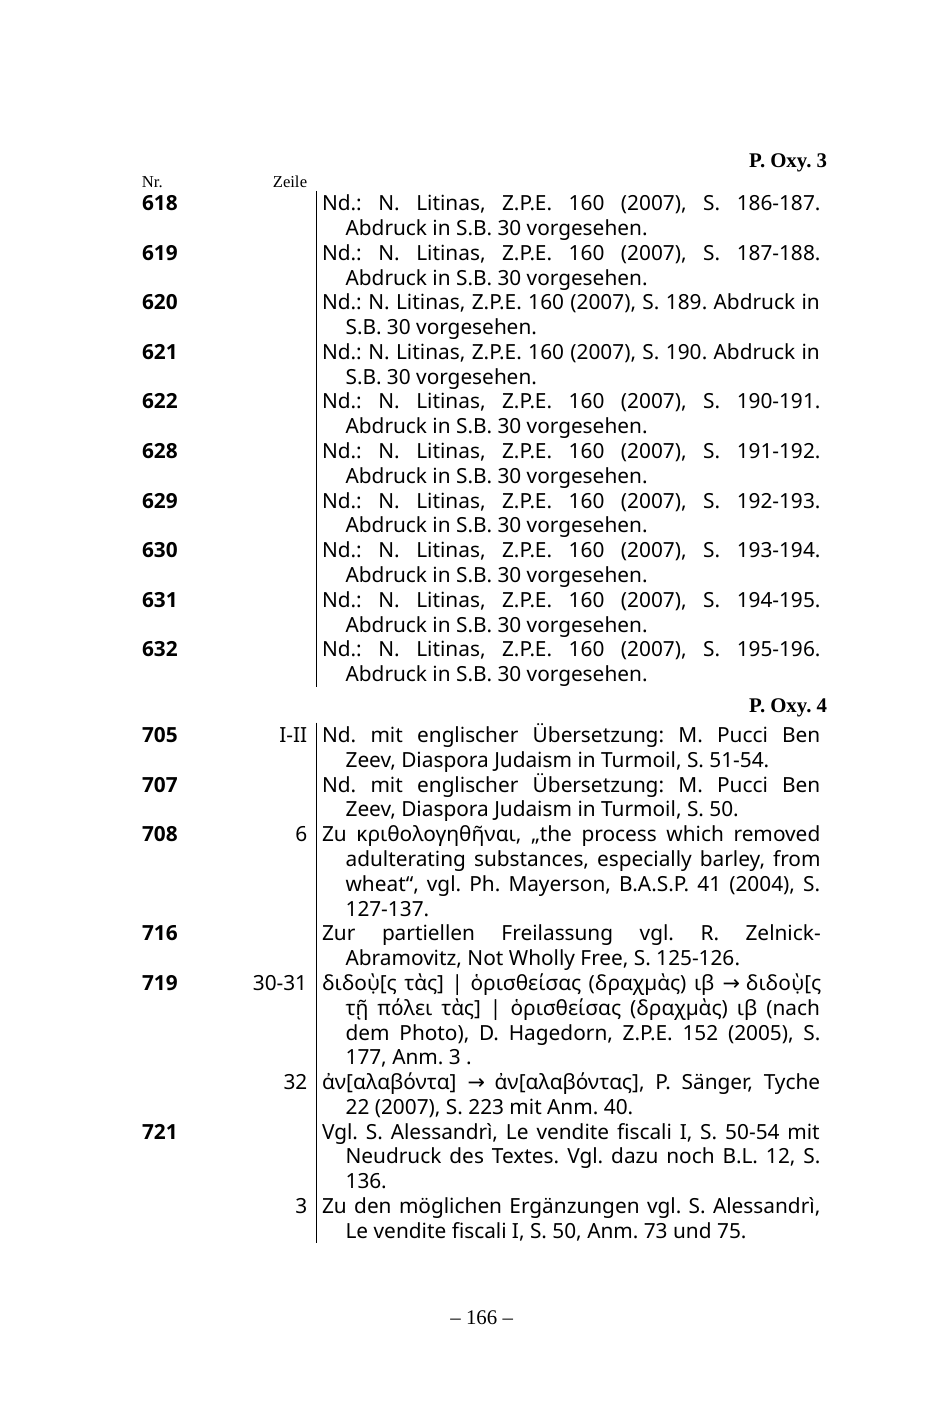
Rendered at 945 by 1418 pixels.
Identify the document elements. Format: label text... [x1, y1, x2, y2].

table_cell 618 [136, 191, 316, 240]
table_cell Nd. mit englischer Übersetzung: M. Pucci Ben Zeev, Diaspora Judaism in Turmoil, S. 50. [317, 772, 827, 822]
table_cell 6 [224, 822, 316, 921]
table_cell 629 [136, 488, 316, 538]
table_cell Zu κριθολογηθῆναι, „the process which removed adulterating substances, especially barley, from wheat“, vgl. Ph. Mayerson, B.A.S.P. 41 (2004), S. 127-137. [317, 822, 827, 921]
subtitle P. Oxy. 4 [136, 693, 827, 717]
table_cell Nd.: N. Litinas, Z.P.E. 160 (2007), S. 189. Abdruck in S.B. 30 vorgesehen. [317, 290, 827, 339]
table_cell 716 [136, 921, 316, 971]
table_header Nd. mit englischer Übersetzung: M. Pucci Ben Zeev, Diaspora Judaism in Turmoil, S. 51-54. [317, 723, 827, 772]
table_cell Nd.: N. Litinas, Z.P.E. 160 (2007), S. 191-192. Abdruck in S.B. 30 vorgesehen. [317, 439, 827, 488]
table_cell Nd.: N. Litinas, Z.P.E. 160 (2007), S. 195-196. Abdruck in S.B. 30 vorgesehen. [317, 637, 827, 687]
table_cell 32 [224, 1070, 316, 1119]
table_cell 620 [136, 290, 316, 339]
table_cell 631 [136, 588, 316, 637]
table_cell Nd.: N. Litinas, Z.P.E. 160 (2007), S. 193-194. Abdruck in S.B. 30 vorgesehen. [317, 538, 827, 587]
table_cell 632 [136, 637, 316, 687]
table_cell 3 [224, 1194, 316, 1243]
table_cell Nd.: N. Litinas, Z.P.E. 160 (2007), S. 190-191. Abdruck in S.B. 30 vorgesehen. [317, 389, 827, 439]
table_header 705 [136, 723, 224, 772]
table_cell 708 [136, 822, 224, 921]
table_cell 707 [136, 772, 316, 822]
table_cell 30-31 [224, 971, 316, 1070]
table_cell 628 [136, 439, 316, 488]
table_cell 621 [136, 340, 316, 389]
table_cell Zu den möglichen Ergänzungen vgl. S. Alessandrì, Le vendite fiscali I, S. 50, Anm. 73 und 75. [317, 1194, 827, 1243]
table_cell 630 [136, 538, 316, 587]
table_cell Zur partiellen Freilassung vgl. R. Zelnick-Abramovitz, Not Wholly Free, S. 125-126. [317, 921, 827, 971]
table_cell ἀν[αλαβόντα] → ἀν[αλαβόντας], P. Sänger, Tyche 22 (2007), S. 223 mit Anm. 40. [317, 1070, 827, 1119]
table_cell 622 [136, 389, 316, 439]
table_cell Nd.: N. Litinas, Z.P.E. 160 (2007), S. 194-195. Abdruck in S.B. 30 vorgesehen. [317, 588, 827, 637]
table_cell Nd.: N. Litinas, Z.P.E. 160 (2007), S. 190. Abdruck in S.B. 30 vorgesehen. [317, 340, 827, 389]
table_cell [136, 1194, 224, 1243]
table_header I-II [224, 723, 316, 772]
table_cell 719 [136, 971, 224, 1070]
table_cell [136, 1070, 224, 1119]
table_cell Nd.: N. Litinas, Z.P.E. 160 (2007), S. 186-187. Abdruck in S.B. 30 vorgesehen. [317, 191, 827, 240]
table_cell Vgl. S. Alessandrì, Le vendite fiscali I, S. 50-54 mit Neudruck des Textes. Vgl. dazu noch B.L. 12, S. 136. [317, 1119, 827, 1194]
table_cell Nd.: N. Litinas, Z.P.E. 160 (2007), S. 192-193. Abdruck in S.B. 30 vorgesehen. [317, 488, 827, 538]
table_cell διδοὺ̣[ς τὰς] | ὁρισθείσας (δραχμὰς) ιβ → διδοὺ̣[ς τῇ πόλει τὰς] | ὁρισθείσας (δραχμὰς) ιβ (nach dem Photo), D. Hagedorn, Z.P.E. 152 (2005), S. 177, Anm. 3 . [317, 971, 827, 1070]
table_cell 619 [136, 240, 316, 290]
table_cell Nd.: N. Litinas, Z.P.E. 160 (2007), S. 187-188. Abdruck in S.B. 30 vorgesehen. [317, 240, 827, 290]
table_cell 721 [136, 1119, 316, 1194]
